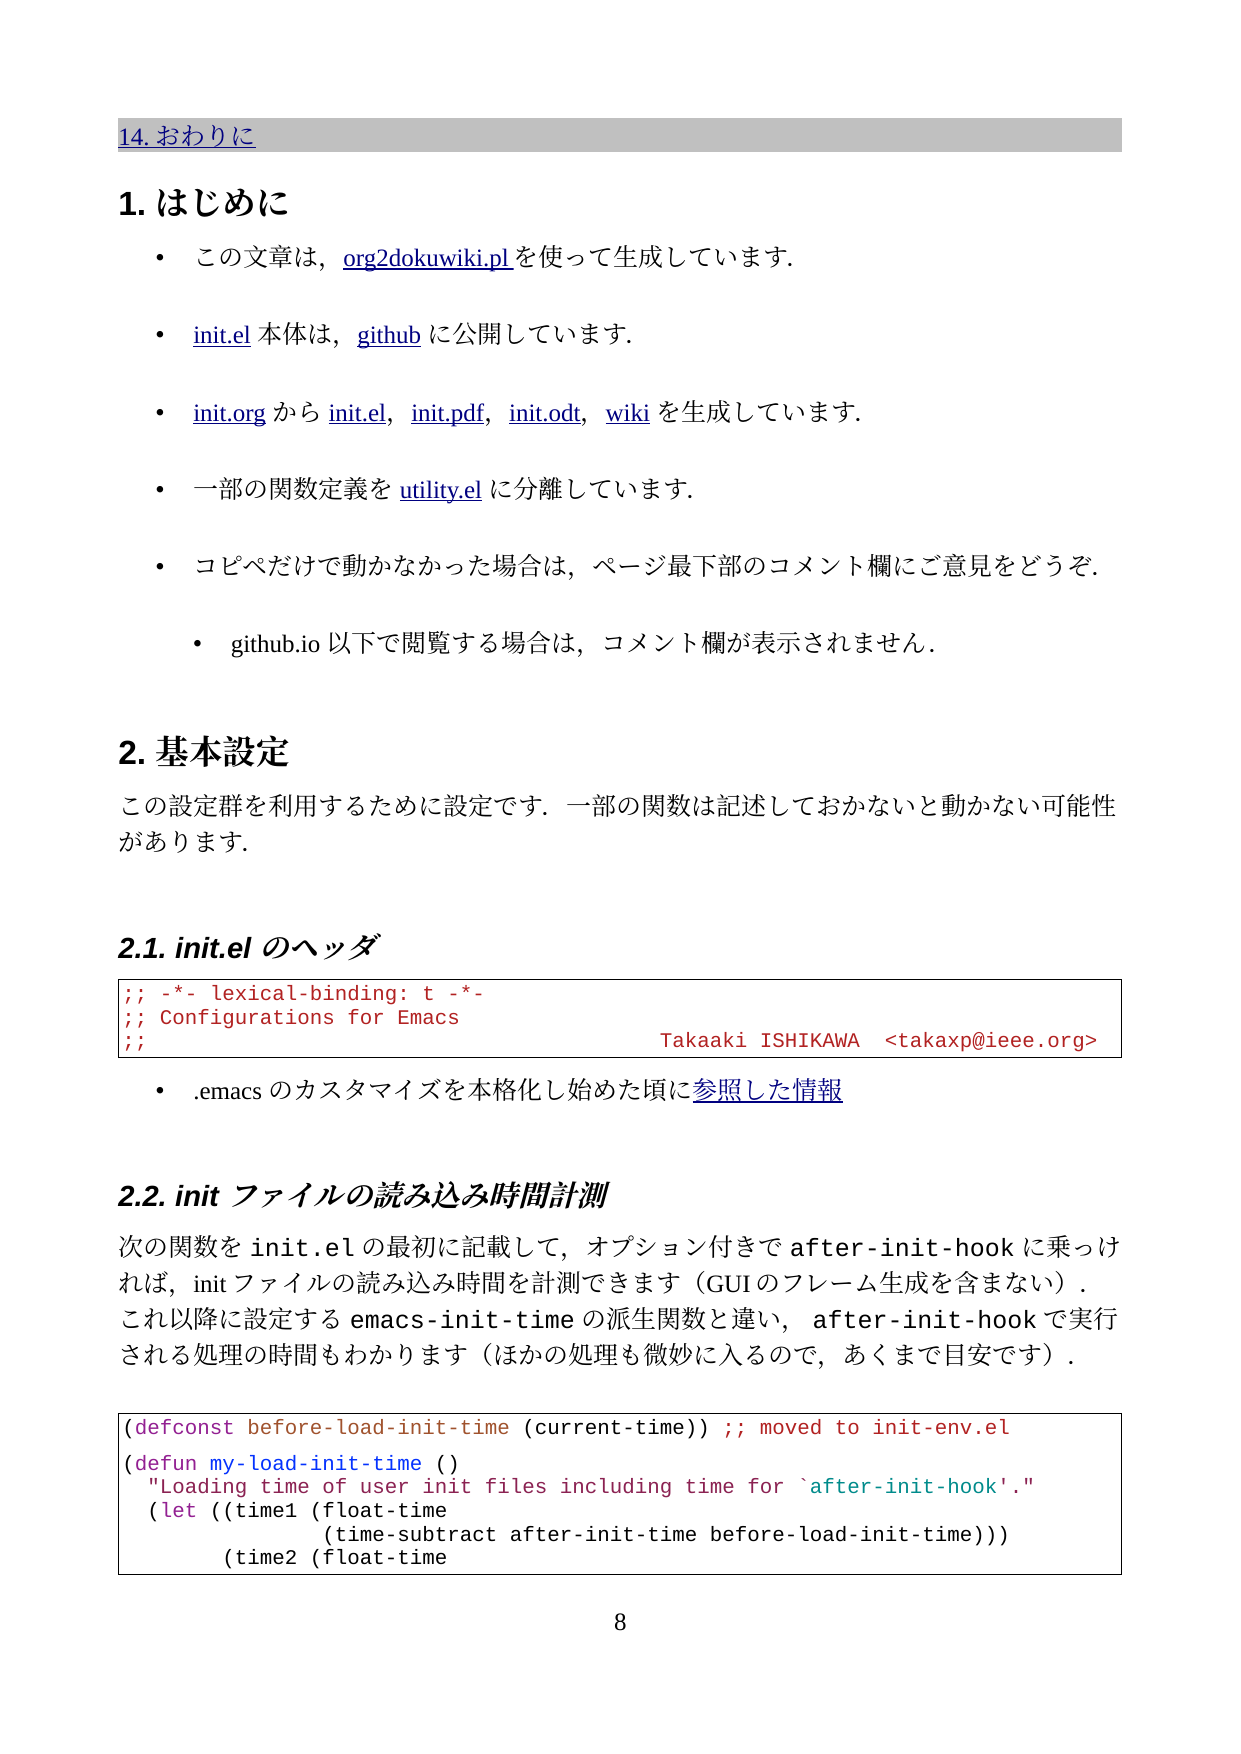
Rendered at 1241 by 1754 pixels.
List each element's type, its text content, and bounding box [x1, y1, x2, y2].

list github.io 以下で閲覧する場合は，コメント欄が表示されません． [193, 624, 1122, 688]
subtitle はじめに [118, 177, 1122, 225]
text (let ((time1 (float-time [119, 1496, 1121, 1520]
list コピペだけで動かなかった場合は，ページ最下部のコメント欄にご意見をどうぞ． [156, 547, 1122, 611]
text (defun my-load-init-time () [119, 1449, 1121, 1472]
text "Loading time of user init files including time for `after-init-hook'." [119, 1472, 1121, 1496]
text 14. おわりに [118, 118, 1122, 152]
text (time2 (float-time [119, 1543, 1121, 1574]
list init.el 本体は，github に公開しています． [156, 315, 1122, 380]
list この文章は，org2dokuwiki.plを使って生成しています． [156, 238, 1122, 303]
text ;; Takaaki ISHIKAWA <takaxp@ieee.org> [119, 1027, 1121, 1057]
list 一部の関数定義を utility.el に分離しています． [156, 469, 1122, 534]
text (defconst before-load-init-time (current-time)) ;; moved to init-env.el [119, 1414, 1121, 1440]
text (time-subtract after-init-time before-load-init-time))) [119, 1520, 1121, 1543]
list init.org から init.el，init.pdf，init.odt，wiki を生成しています． [156, 392, 1122, 457]
subtitle init.el のヘッダ [118, 925, 1122, 967]
subtitle 基本設定 [118, 726, 1122, 774]
list .emacs のカスタマイズを本格化し始めた頃に参照した情報 [156, 1071, 1122, 1135]
text この設定群を利用するために設定です．一部の関数は記述しておかないと動かない可能性があります． [118, 787, 1122, 887]
text ;; Configurations for Emacs [119, 1003, 1121, 1027]
subtitle init ファイルの読み込み時間計測 [118, 1173, 1122, 1215]
text ;; -*- lexical-binding: t -*- [119, 980, 1121, 1003]
text 次の関数を init.el の最初に記載して，オプション付きで after-init-hook に乗っければ，initファイルの読み込み時間を計測できます（GUIのフレーム生成を含まない）．これ以降に設定する emacs-init-time の派生関数と違い， after-init-hook で実行される処理の時間もわかります（ほかの処理も微妙に入るので，あくまで目安です）． [118, 1227, 1122, 1400]
